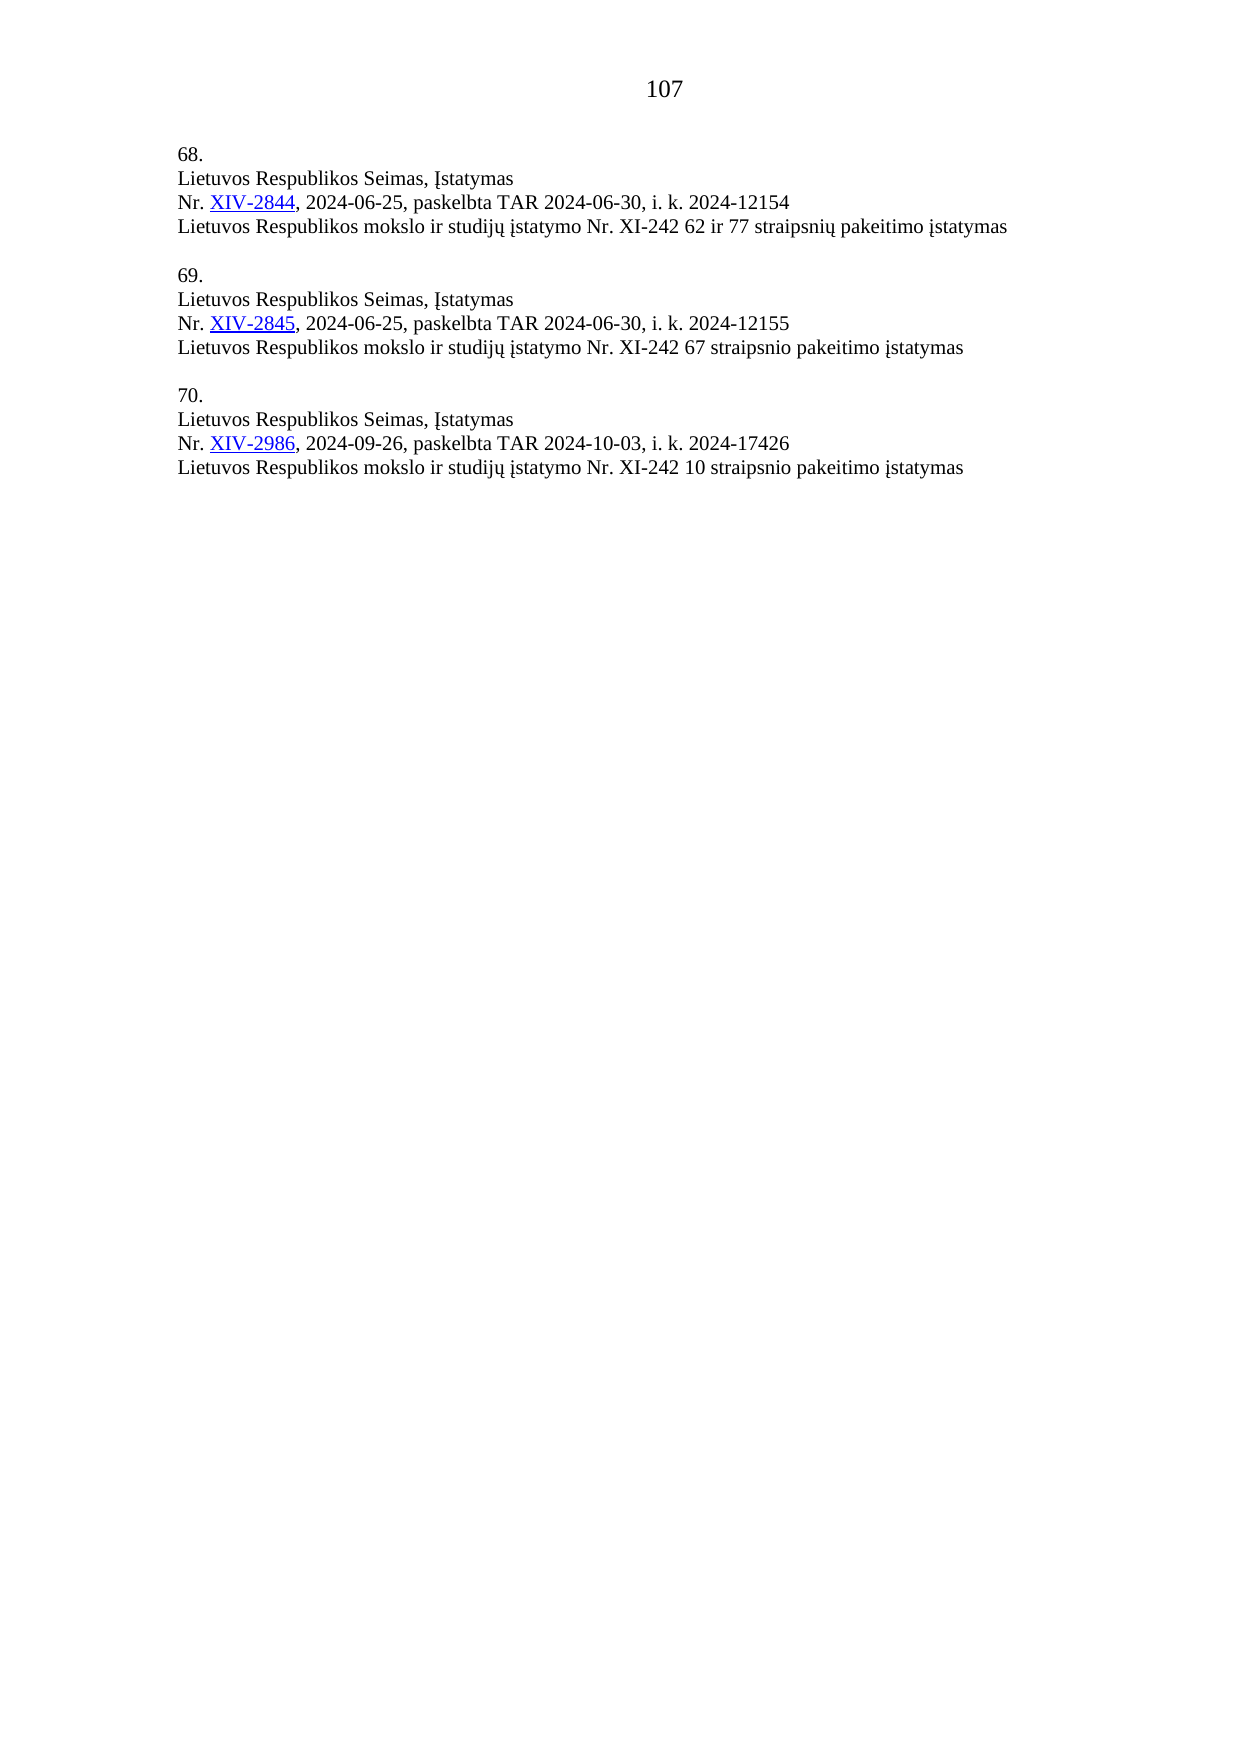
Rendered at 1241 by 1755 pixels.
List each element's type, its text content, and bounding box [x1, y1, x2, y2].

text 69. [177, 262, 1152, 287]
text Lietuvos Respublikos mokslo ir studijų įstatymo Nr. XI-242 67 straipsnio pakeitimo įstatymas [177, 335, 1152, 359]
text Lietuvos Respublikos Seimas, Įstatymas [177, 287, 1152, 311]
text Lietuvos Respublikos Seimas, Įstatymas [177, 407, 1152, 431]
text Nr. XIV-2845, 2024-06-25, paskelbta TAR 2024-06-30, i. k. 2024-12155 [177, 311, 1152, 335]
text 68. [177, 142, 1152, 166]
text 70. [177, 383, 1152, 407]
text Lietuvos Respublikos Seimas, Įstatymas [177, 166, 1152, 190]
text Nr. XIV-2986, 2024-09-26, paskelbta TAR 2024-10-03, i. k. 2024-17426 [177, 431, 1152, 455]
text Lietuvos Respublikos mokslo ir studijų įstatymo Nr. XI-242 10 straipsnio pakeitimo įstatymas [177, 455, 1152, 479]
text Lietuvos Respublikos mokslo ir studijų įstatymo Nr. XI-242 62 ir 77 straipsnių pakeitimo įstatymas [177, 214, 1152, 238]
text Nr. XIV-2844, 2024-06-25, paskelbta TAR 2024-06-30, i. k. 2024-12154 [177, 190, 1152, 214]
